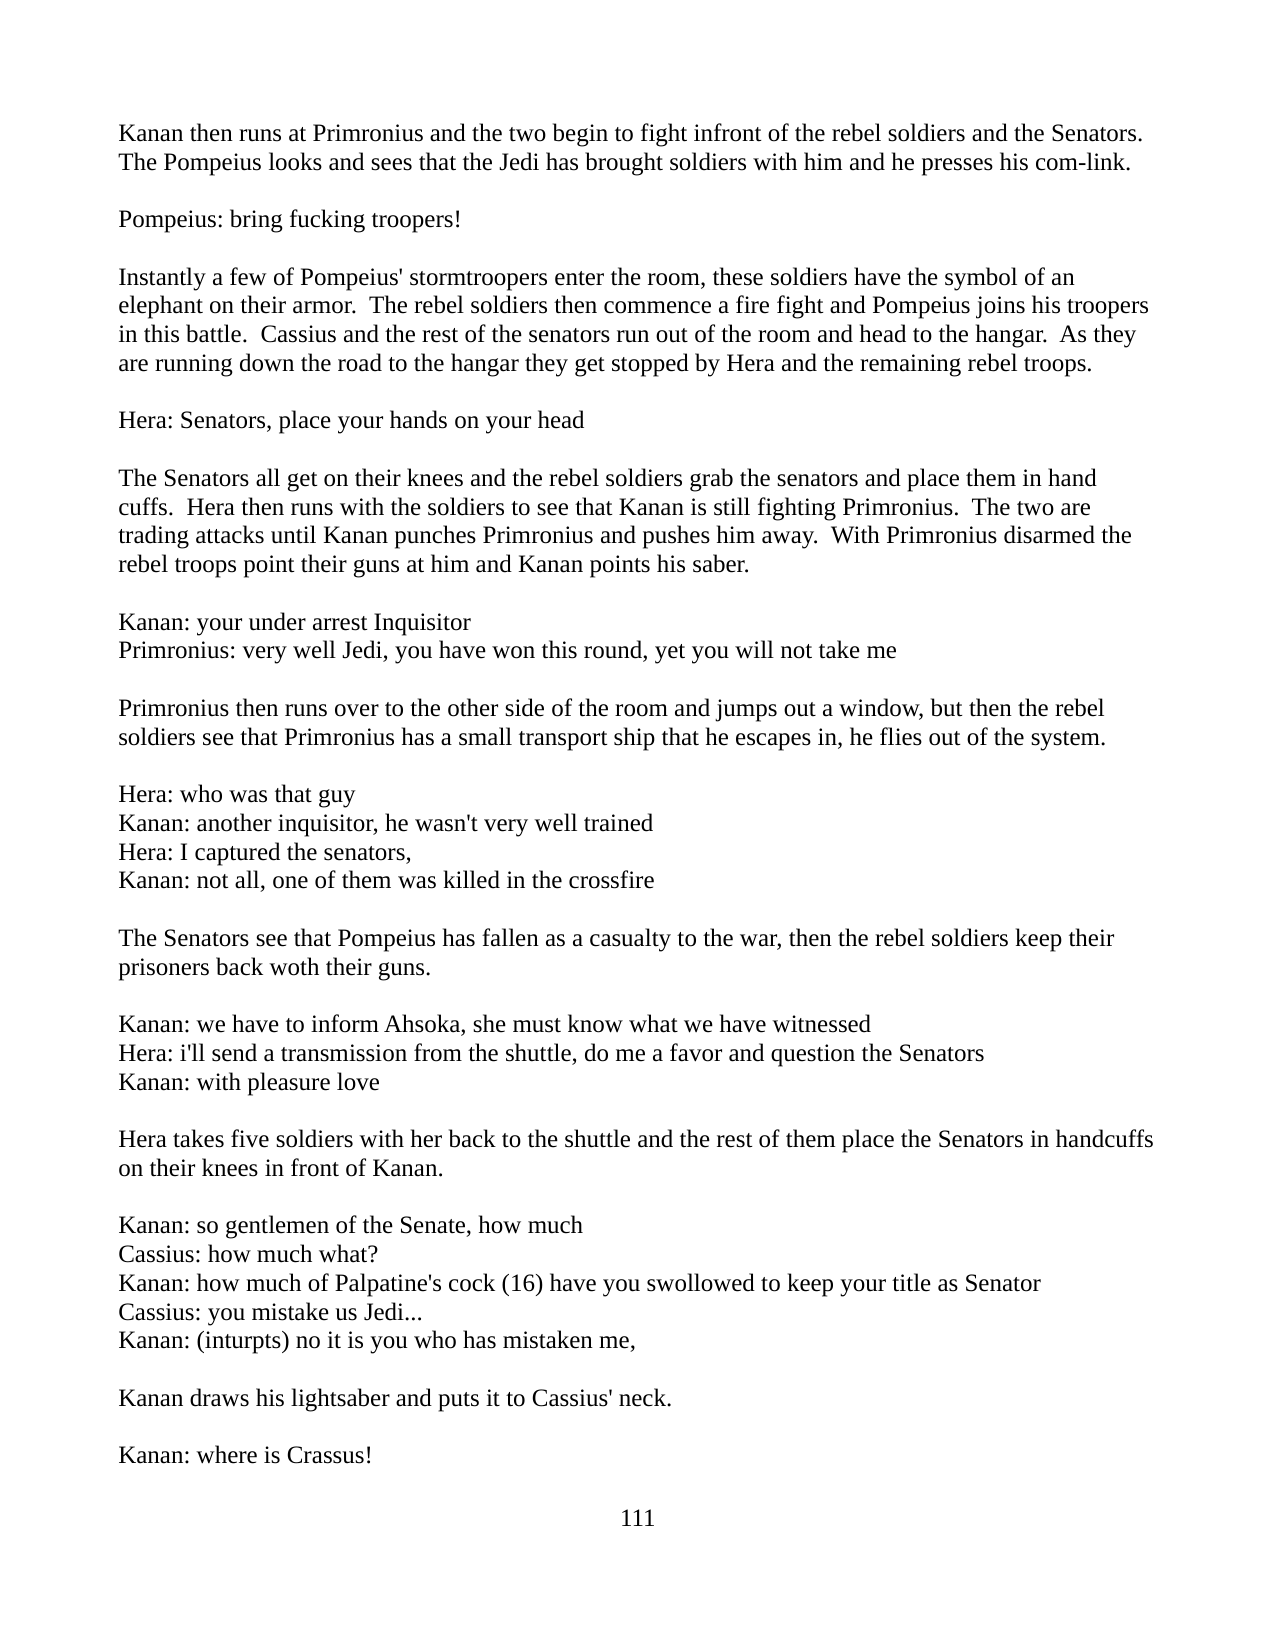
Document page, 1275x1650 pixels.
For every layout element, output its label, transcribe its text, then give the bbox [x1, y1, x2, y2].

text The Senators all get on their knees and the rebel soldiers grab the senators and place them in hand cuffs. Hera then runs with the soldiers to see that Kanan is still fighting Primronius. The two are trading attacks until Kanan punches Primronius and pushes him away. With Primronius disarmed the rebel troops point their guns at him and Kanan points his saber. [118, 463, 1157, 578]
text Hera: who was that guy [118, 779, 1157, 808]
text Pompeius: bring fucking troopers! [118, 204, 1157, 233]
text Instantly a few of Pompeius' stormtroopers enter the room, these soldiers have the symbol of an elephant on their armor. The rebel soldiers then commence a fire fight and Pompeius joins his troopers in this battle. Cassius and the rest of the senators run out of the room and head to the hangar. As they are running down the road to the hangar they get stopped by Hera and the remaining rebel troops. [118, 262, 1157, 377]
text Hera: Senators, place your hands on your head [118, 406, 1157, 434]
text Kanan: where is Crassus! [118, 1441, 1157, 1469]
text Kanan: with pleasure love [118, 1067, 1157, 1096]
text Primronius then runs over to the other side of the room and jumps out a window, but then the rebel soldiers see that Primronius has a small transport ship that he escapes in, he flies out of the system. [118, 693, 1157, 751]
text Kanan: your under arrest Inquisitor [118, 607, 1157, 636]
text Kanan then runs at Primronius and the two begin to fight infront of the rebel soldiers and the Senators. The Pompeius looks and sees that the Jedi has brought soldiers with him and he presses his com-link. [118, 118, 1157, 176]
text Kanan: (inturpts) no it is you who has mistaken me, [118, 1326, 1157, 1354]
text Kanan: so gentlemen of the Senate, how much [118, 1211, 1157, 1239]
text Hera: i'll send a transmission from the shuttle, do me a favor and question the Senators [118, 1038, 1157, 1067]
text Kanan: how much of Palpatine's cock (16) have you swollowed to keep your title as Senator [118, 1268, 1157, 1297]
text Cassius: you mistake us Jedi... [118, 1297, 1157, 1326]
text Hera: I captured the senators, [118, 837, 1157, 866]
text Hera takes five soldiers with her back to the shuttle and the rest of them place the Senators in handcuffs on their knees in front of Kanan. [118, 1124, 1157, 1182]
text Primronius: very well Jedi, you have won this round, yet you will not take me [118, 636, 1157, 664]
text Cassius: how much what? [118, 1239, 1157, 1268]
text Kanan draws his lightsaber and puts it to Cassius' neck. [118, 1383, 1157, 1412]
text Kanan: another inquisitor, he wasn't very well trained [118, 808, 1157, 837]
text Kanan: we have to inform Ahsoka, she must know what we have witnessed [118, 1009, 1157, 1038]
text The Senators see that Pompeius has fallen as a casualty to the war, then the rebel soldiers keep their prisoners back woth their guns. [118, 923, 1157, 981]
text Kanan: not all, one of them was killed in the crossfire [118, 866, 1157, 894]
